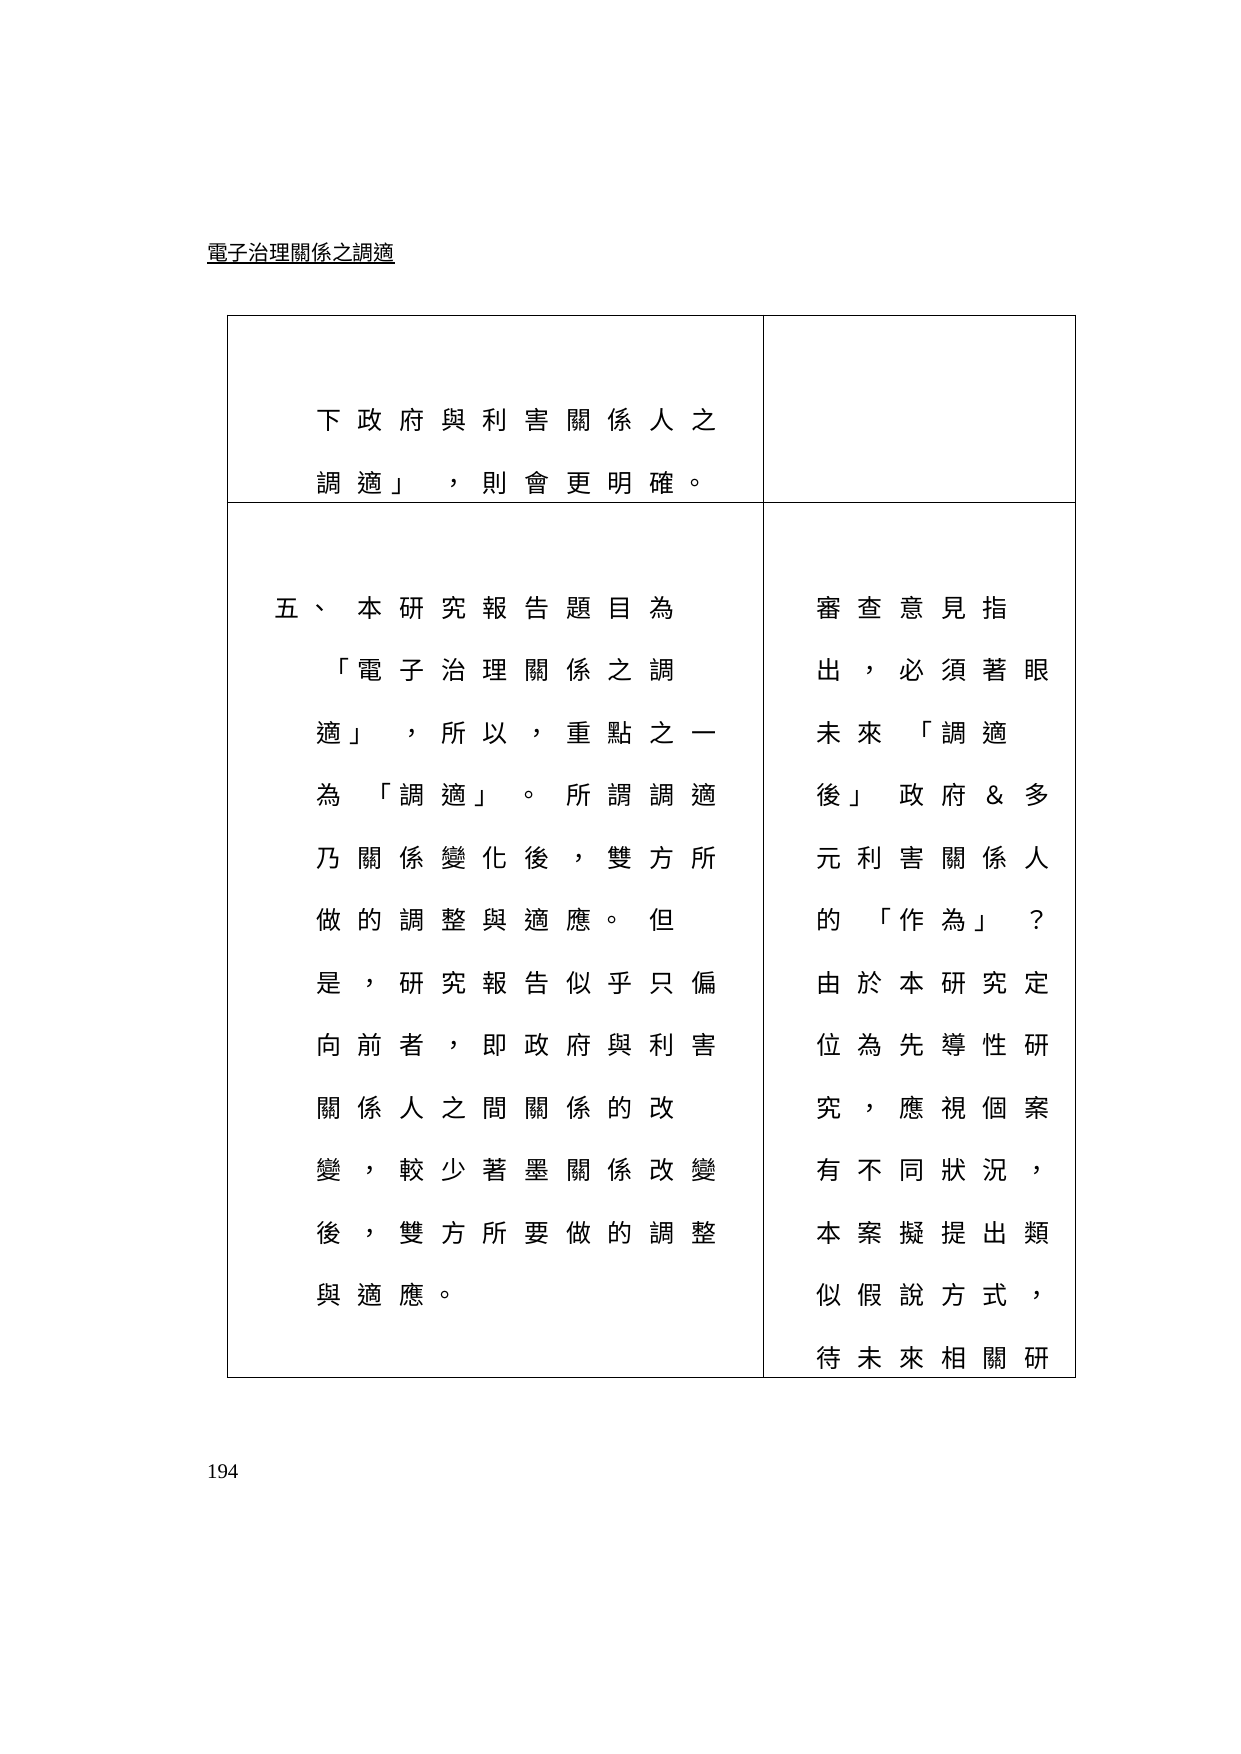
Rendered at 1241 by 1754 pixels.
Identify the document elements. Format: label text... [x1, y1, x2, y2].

table_cell 下政府與利害關係人之調適」，則會更明確。 [228, 316, 763, 502]
table_cell 五、本研究報告題目為「電子治理關係之調適」，所以，重點之一為「調適」。所謂調適乃關係變化後，雙方所做的調整與適應。但是，研究報告似乎只偏向前者，即政府與利害關係人之間關係的改變，較少著墨關係改變後，雙方所要做的調整與適應。 [228, 503, 763, 1377]
table_cell 審查意見指出，必須著眼未來「調適後」政府＆多元利害關係人的「作為」？ 由於本研究定位為先導性研究，應視個案有不同狀況，本案擬提出類似假說方式，待未來相關研 [764, 503, 1075, 1377]
table_cell [764, 316, 1075, 502]
